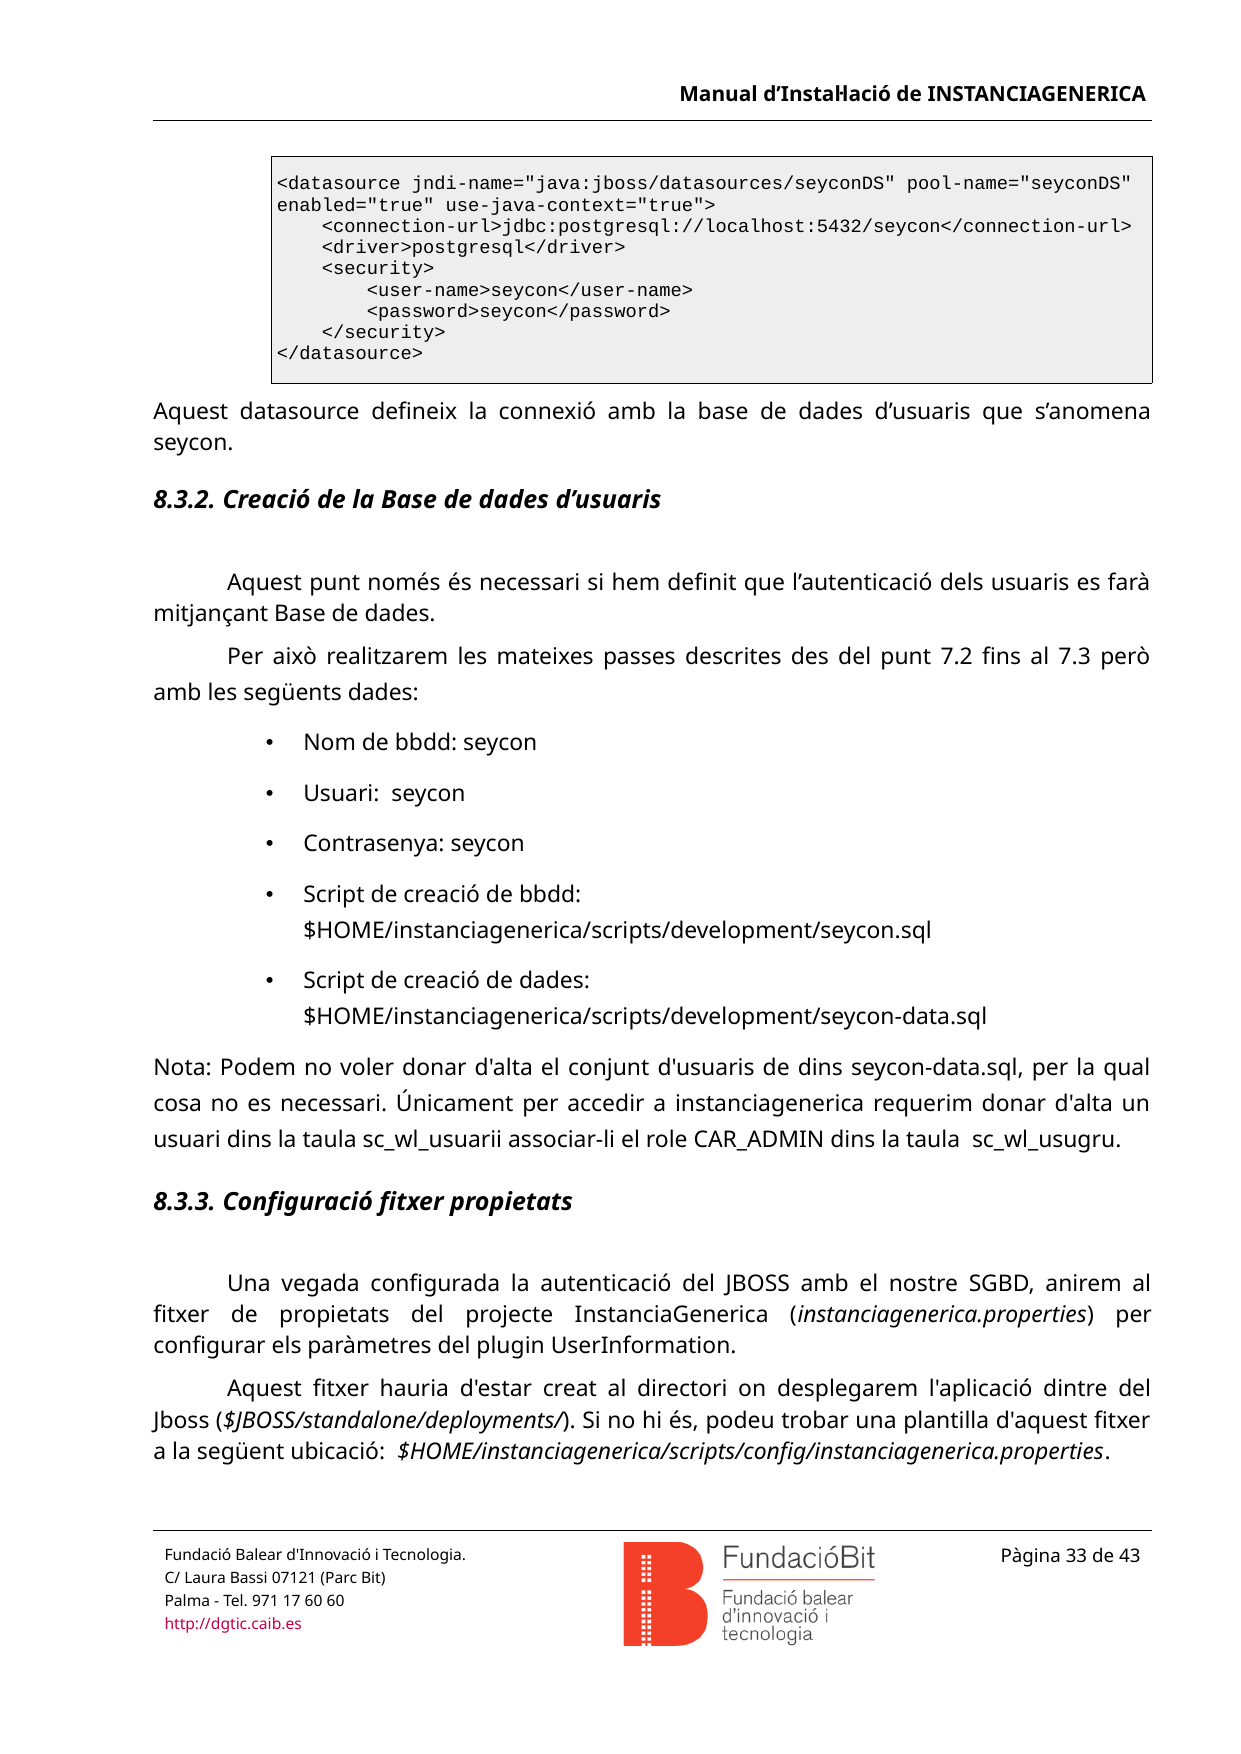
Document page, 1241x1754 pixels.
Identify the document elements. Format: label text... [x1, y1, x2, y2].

text Aquest fitxer hauria d'estar creat al directori on desplegarem l'aplicació dintre del Jboss ($JBOSS/standalone/deployments/). Si no hi és, podeu trobar una plantilla d'aquest fitxer a la següent ubicació: $HOME/instanciagenerica/scripts/config/instanciagenerica.properties. [153, 1372, 1152, 1466]
list Contrasenya: seycon [266, 827, 1152, 858]
text Aquest punt només és necessari si hem definit que l’autenticació dels usuaris es farà mitjançant Base de dades. [153, 566, 1152, 628]
list Usuari: seycon [266, 777, 1152, 808]
text Nota: Podem no voler donar d'alta el conjunt d'usuaris de dins seycon-data.sql, per la qual cosa no es necessari. Únicament per accedir a instanciagenerica requerim donar d'alta un usuari dins la taula sc_wl_usuarii associar-li el role CAR_ADMIN dins la taula sc_wl_usugru. [153, 1051, 1152, 1154]
subtitle Creació de la Base de dades d’usuaris [153, 482, 1152, 516]
list Script de creació de dades: $HOME/instanciagenerica/scripts/development/seycon-data.sql [266, 964, 1152, 1031]
list Script de creació de bbdd: $HOME/instanciagenerica/scripts/development/seycon.sql [266, 878, 1152, 945]
table_header <datasource jndi-name="java:jboss/datasources/seyconDS" pool-name="seyconDS" enabled="true" use-java-context="true"> <connection-url>jdbc:postgresql://localhost:5432/seycon</connection-url> <driver>postgresql</driver> <security> <user-name>seycon</user-name> <password>seycon</password> </security> </datasource> [272, 157, 1152, 383]
text Aquest datasource defineix la connexió amb la base de dades d’usuaris que s’anomena seycon. [153, 395, 1152, 457]
text Una vegada configurada la autenticació del JBOSS amb el nostre SGBD, anirem al fitxer de propietats del projecte InstanciaGenerica (instanciagenerica.properties) per configurar els paràmetres del plugin UserInformation. [153, 1267, 1152, 1361]
list Nom de bbdd: seycon [266, 726, 1152, 757]
text Per això realitzarem les mateixes passes descrites des del punt 7.2 fins al 7.3 però amb les següents dades: [153, 640, 1152, 707]
picture [623, 1542, 875, 1646]
subtitle Configuració fitxer propietats [153, 1183, 1152, 1218]
